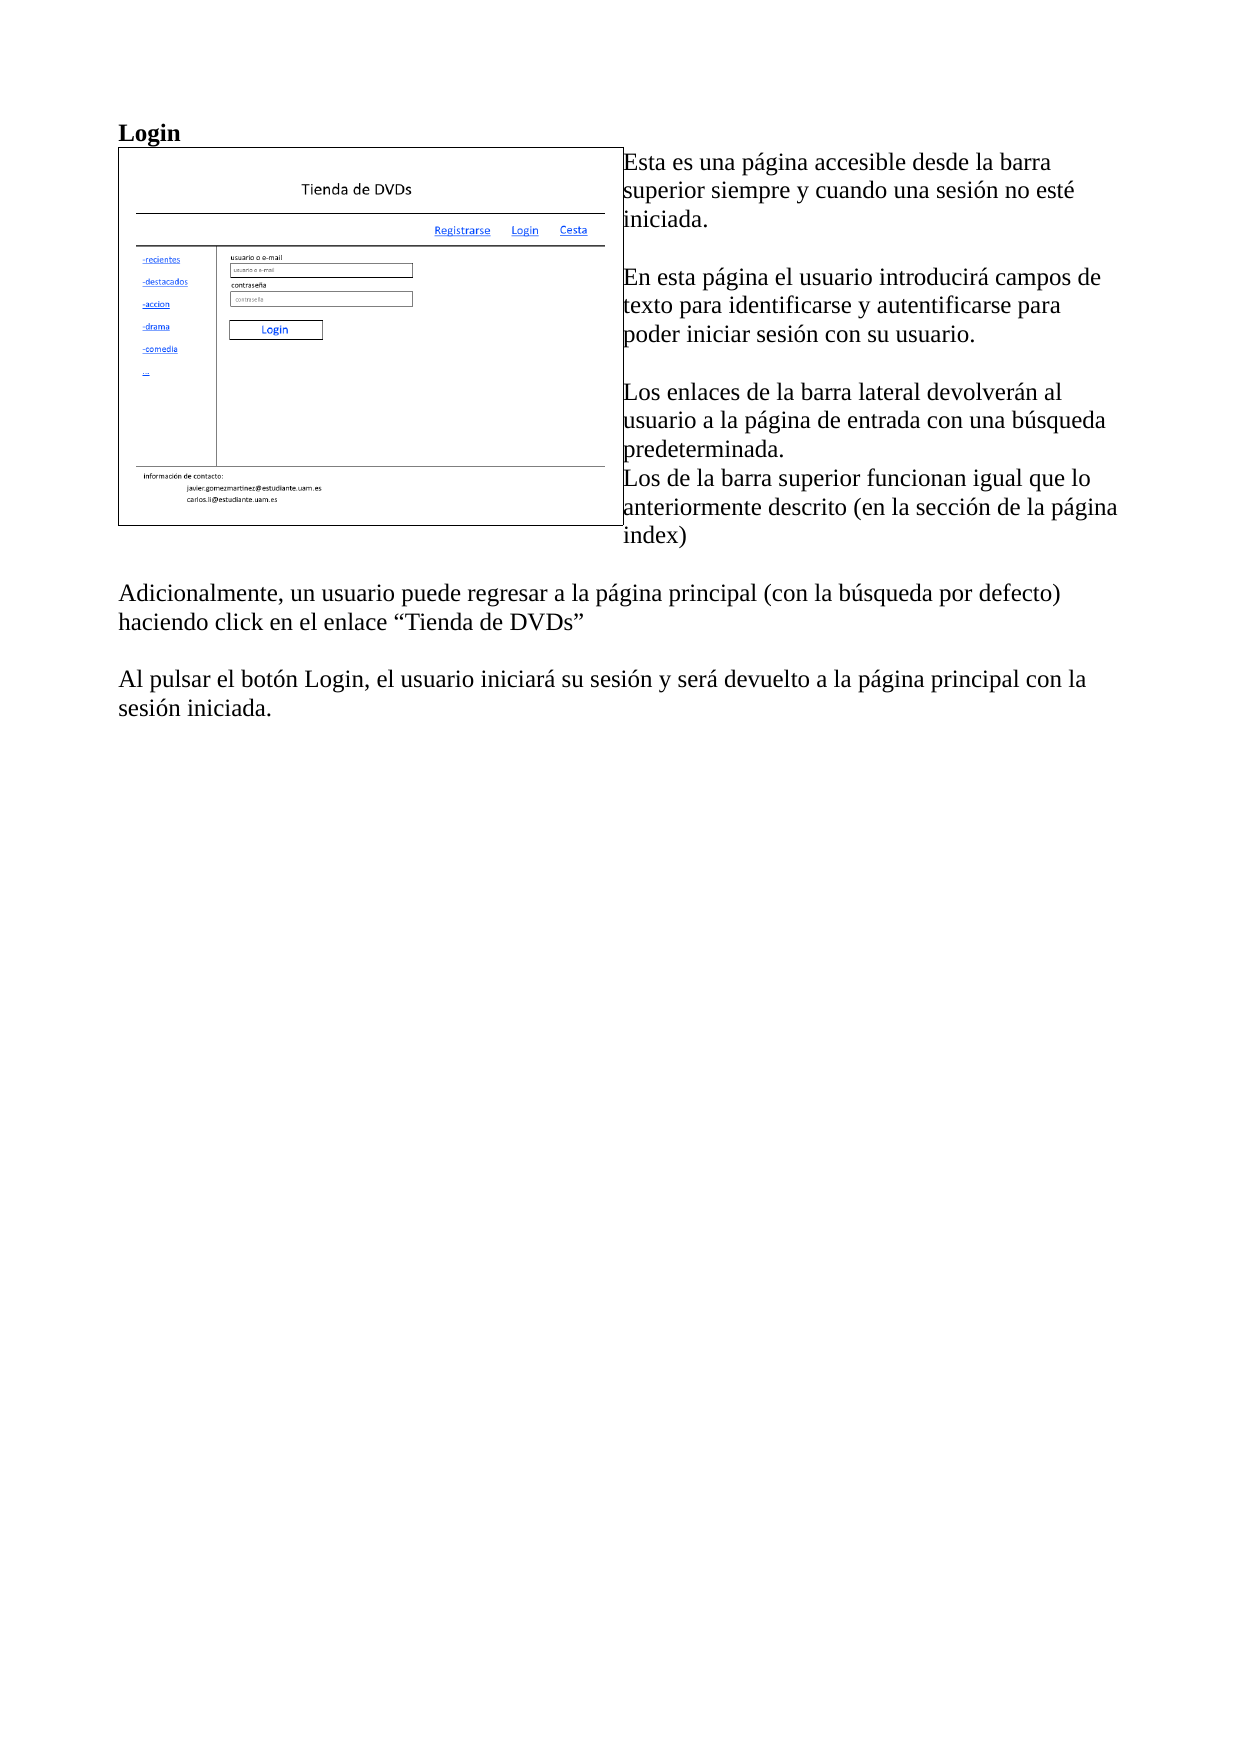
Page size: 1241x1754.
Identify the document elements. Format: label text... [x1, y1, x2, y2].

text Los de la barra superior funcionan igual que lo anteriormente descrito (en la sección de la página index) [118, 463, 1122, 549]
picture [136, 164, 605, 508]
text [119, 148, 623, 525]
text Login [118, 118, 1122, 147]
text Esta es una página accesible desde la barra superior siempre y cuando una sesión no esté iniciada. [624, 147, 1122, 233]
text Adicionalmente, un usuario puede regresar a la página principal (con la búsqueda por defecto) haciendo click en el enlace “Tienda de DVDs” [118, 578, 1122, 636]
text Al pulsar el botón Login, el usuario iniciará su sesión y será devuelto a la página principal con la sesión iniciada. [118, 664, 1122, 722]
text En esta página el usuario introducirá campos de texto para identificarse y autentificarse para poder iniciar sesión con su usuario. [624, 262, 1122, 348]
text Los enlaces de la barra lateral devolverán al usuario a la página de entrada con una búsqueda predeterminada. [624, 377, 1122, 463]
